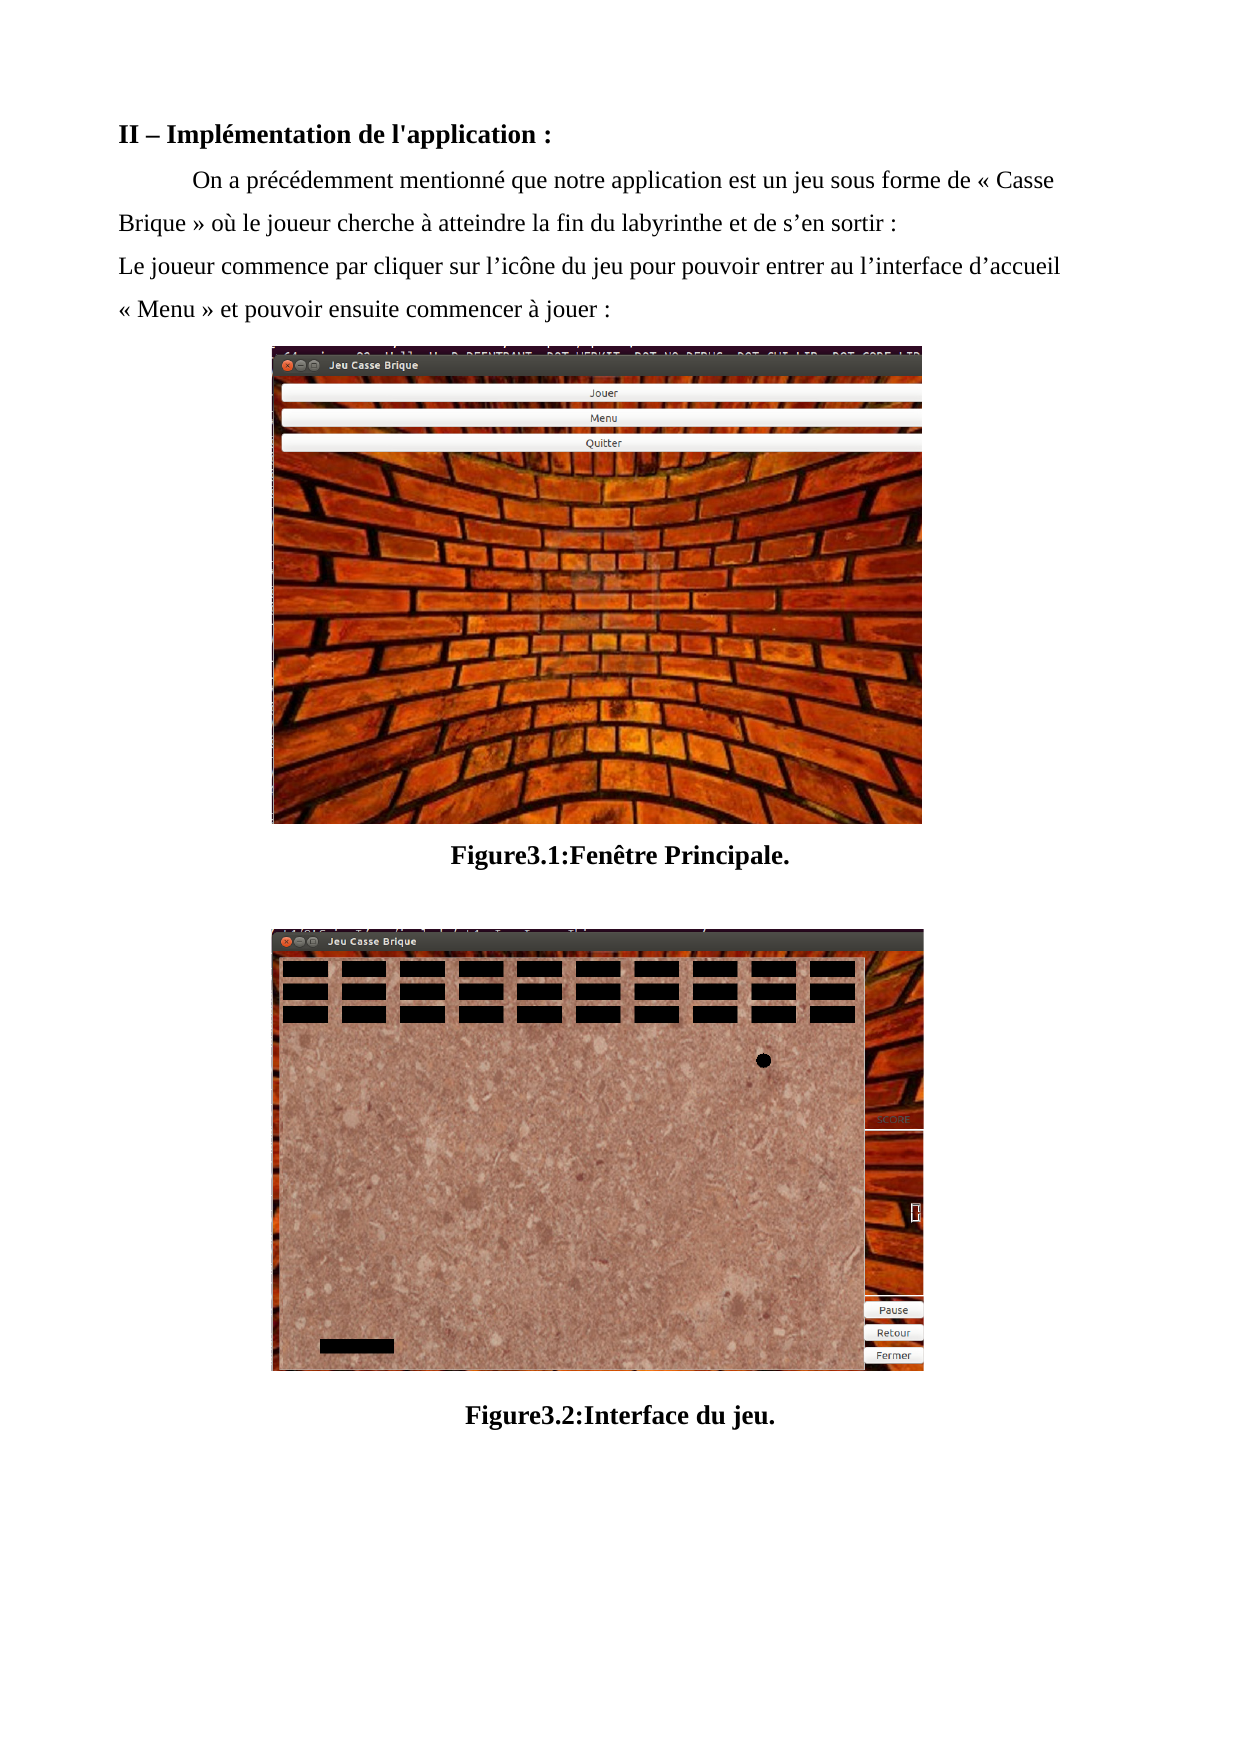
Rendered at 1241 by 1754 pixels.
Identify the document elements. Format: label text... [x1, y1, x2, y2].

list II – Implémentation de l'application : [118, 118, 1122, 149]
list Figure3.2:Interface du jeu. [118, 1399, 1122, 1430]
list On a précédemment mentionné que notre application est un jeu sous forme de « Casse Brique » où le joueur cherche à atteindre la fin du labyrinthe et de s’en sortir : [118, 165, 1122, 237]
list Figure3.1:Fenêtre Principale. [118, 818, 1122, 870]
picture [271, 346, 452, 824]
picture [271, 929, 455, 1371]
list Le joueur commence par cliquer sur l’icône du jeu pour pouvoir entrer au l’interface d’accueil « Menu » et pouvoir ensuite commencer à jouer : [118, 251, 1122, 323]
